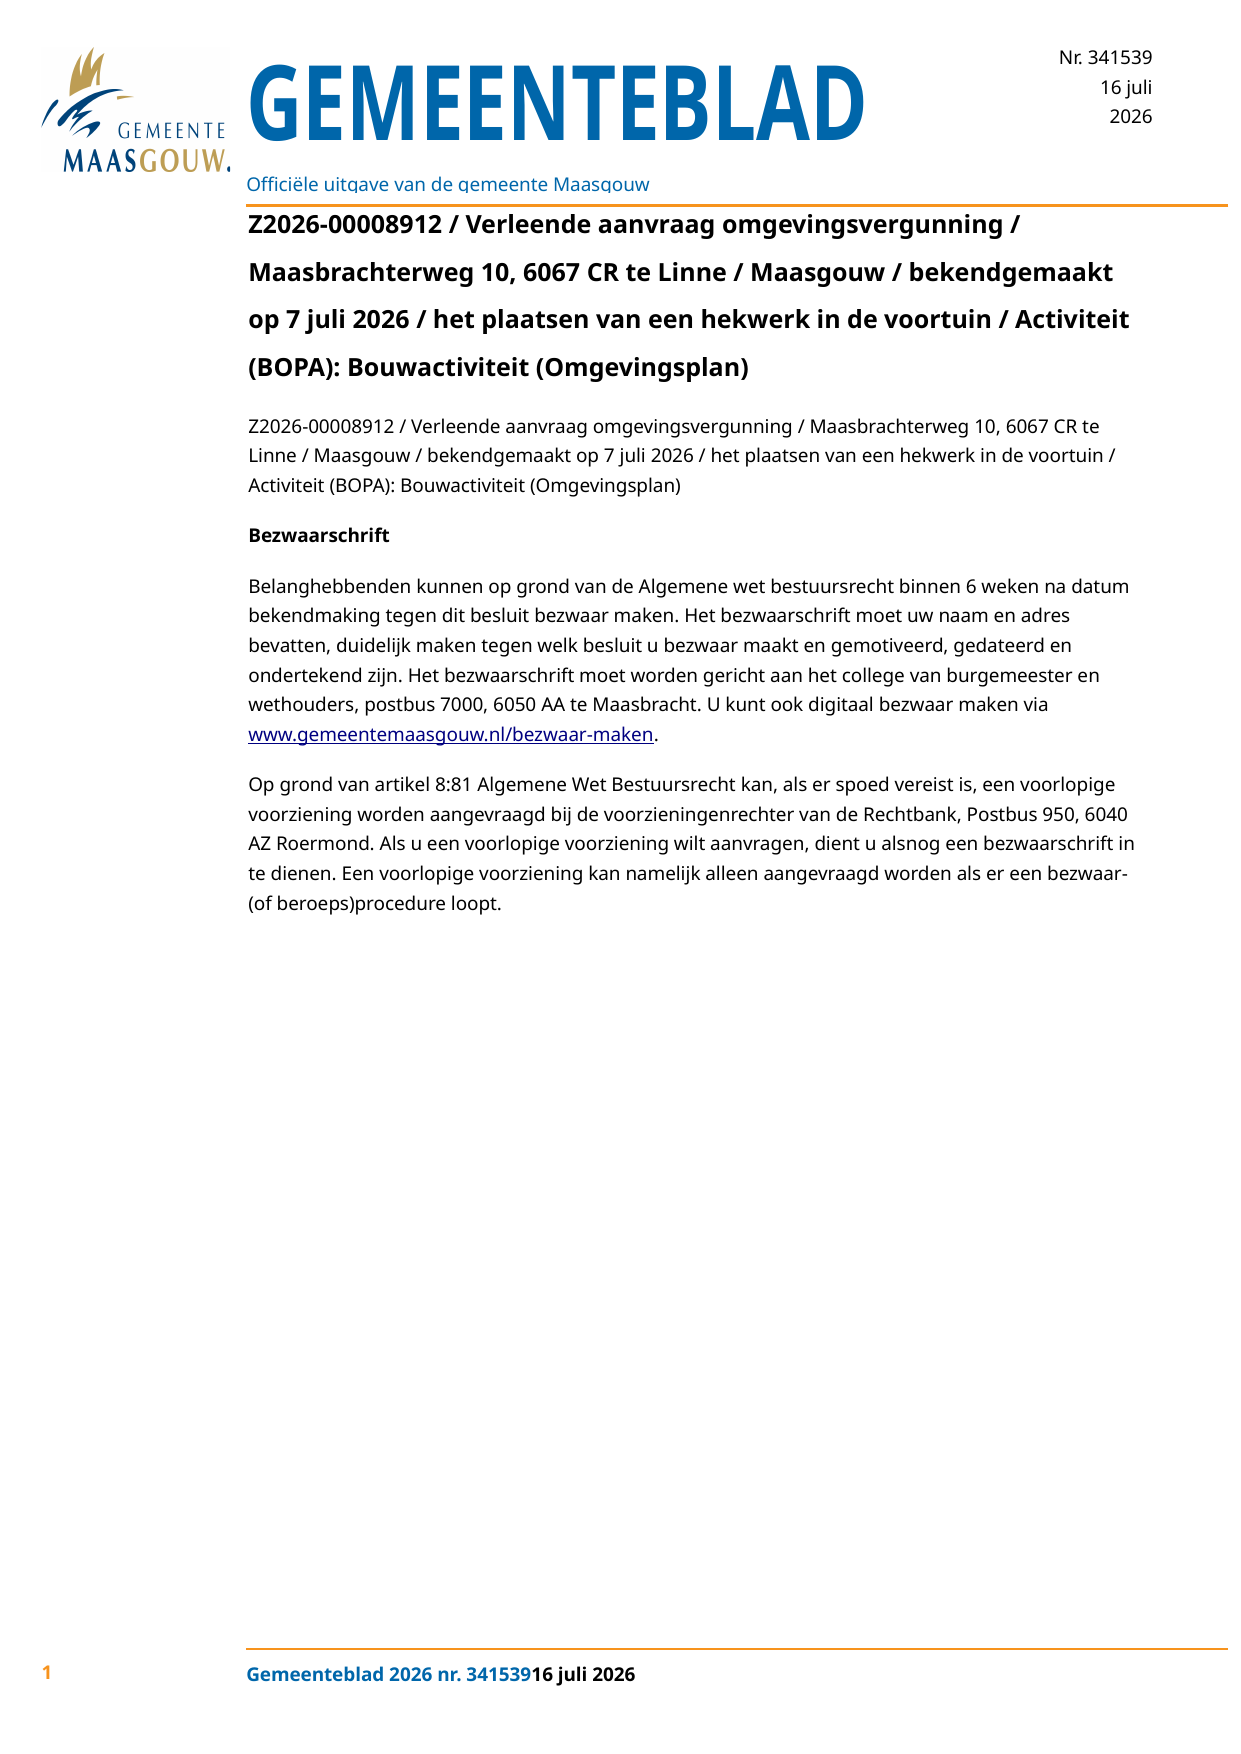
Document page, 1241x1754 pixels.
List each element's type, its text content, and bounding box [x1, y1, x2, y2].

text Op grond van artikel 8:81 Algemene Wet Bestuursrecht kan, als er spoed vereist is, een voorlopige voorziening worden aangevraagd bij de voorzieningenrechter van de Rechtbank, Postbus 950, 6040 AZ Roermond. Als u een voorlopige voorziening wilt aanvragen, dient u alsnog een bezwaarschrift in te dienen. Een voorlopige voorziening kan namelijk alleen aangevraagd worden als er een bezwaar- (of beroeps)procedure loopt. [248, 771, 1152, 916]
text Z2026-00008912 / Verleende aanvraag omgevingsvergunning / Maasbrachterweg 10, 6067 CR te Linne / Maasgouw / bekendgemaakt op 7 juli 2026 / het plaatsen van een hekwerk in de voortuin / Activiteit (BOPA): Bouwactiviteit (Omgevingsplan) [248, 207, 1152, 384]
picture [41, 47, 231, 172]
text Z2026-00008912 / Verleende aanvraag omgevingsvergunning / Maasbrachterweg 10, 6067 CR te Linne / Maasgouw / bekendgemaakt op 7 juli 2026 / het plaatsen van een hekwerk in de voortuin / Activiteit (BOPA): Bouwactiviteit (Omgevingsplan) [248, 413, 1152, 498]
text Bezwaarschrift [248, 523, 1152, 548]
text Belanghebbenden kunnen op grond van de Algemene wet bestuursrecht binnen 6 weken na datum bekendmaking tegen dit besluit bezwaar maken. Het bezwaarschrift moet uw naam en adres bevatten, duidelijk maken tegen welk besluit u bezwaar maakt en gemotiveerd, gedateerd en ondertekend zijn. Het bezwaarschrift moet worden gericht aan het college van burgemeester en wethouders, postbus 7000, 6050 AA te Maasbracht. U kunt ook digitaal bezwaar maken via www.gemeentemaasgouw.nl/bezwaar-maken. [248, 573, 1152, 747]
